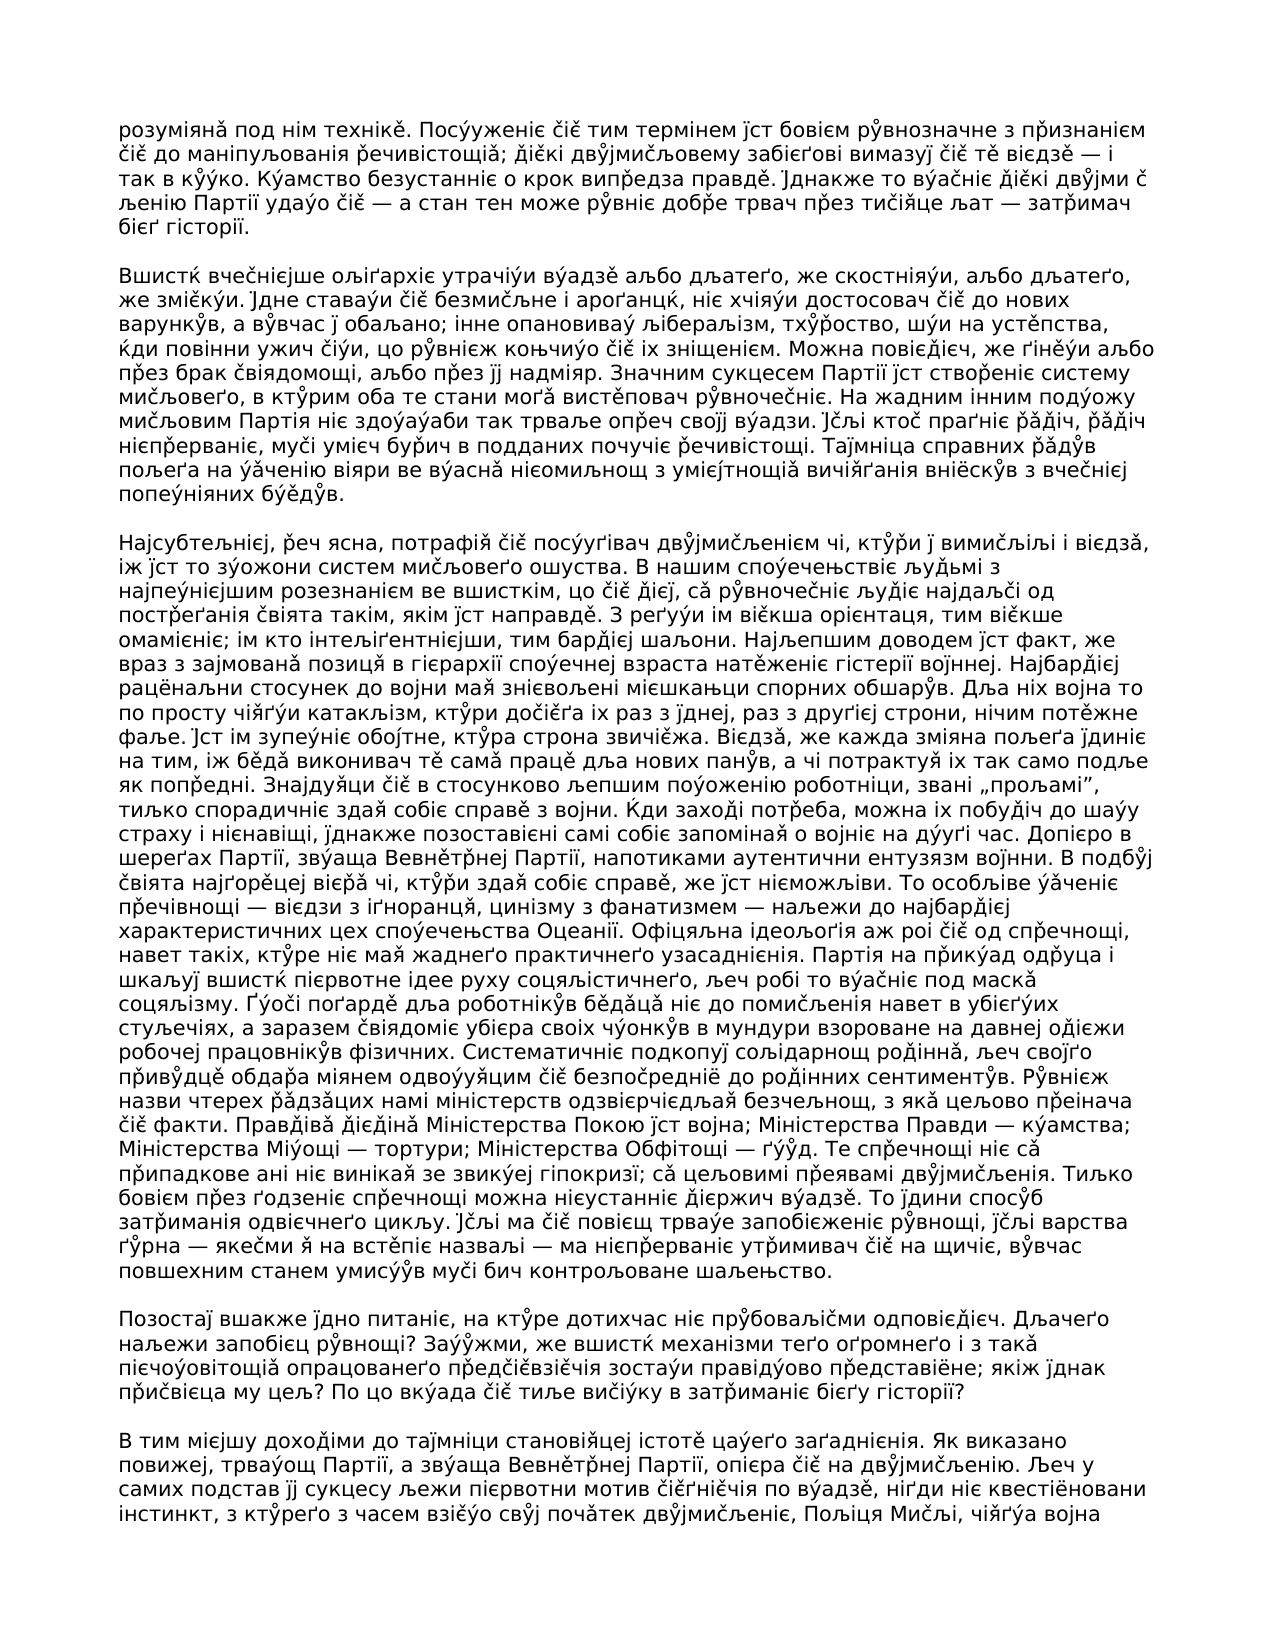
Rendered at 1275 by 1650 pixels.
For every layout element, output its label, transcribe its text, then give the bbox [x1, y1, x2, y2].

text Најсубтељнієј, р̌еч ясна, потрафія̌ с̌іє̌ посу́уґівач дву̊јмис̌љенієм чі, кту̊р̌и ȷ̈ вимис̌љіљі і вієдза̌, іж ȷ̈ст то зу́ожони систем мис̌љовеґо ошуства. В нашим споу́ечењствіє људ̌ьмі з најпеу́нієјшим розезнанієм ве вшисткім, цо с̌іє̌ д̌ієȷ̈, са̌ ру̊вночес̌ніє људ̌іє најдаљс̌і од постр̌еґанія с̌віята такім, якім ȷ̈ст направде̌. З реґуу́и ім віє̌кша орієнтаця, тим віє̌кше омамієніє; ім кто інтељіґентнієјши, тим бард̌ієј шаљони. Најљепшим доводем ȷ̈ст факт, же враз з зајмована̌ позиця̌ в гієрархії споу́ечнеј взраста нате̌женіє гістерії воȷ̈ннеј. Најбард̌ієј рацёнаљни стосунек до војни мая̌ знієвољені мієшкањци спорних обшару̊в. Дља ніх војна то по просту чія̌ґу́и катакљізм, кту̊ри дос̌іє̌ґа іх раз з ȷ̈днеј, раз з друґієј строни, нічим поте̌жне фаље. Ј̈ст ім зупеу́ніє обоȷ́тне, кту̊ра строна звичіє̌жа. Вієдза̌, же кажда зміяна пољеґа ȷ̈диніє на тим, іж бе̌да̌ виконивач те̌ сама̌ праце̌ дља нових пану̊в, а чі потрактуя̌ іх так само подље як попр̌едні. Знајдуя̌ци с̌іє̌ в стосунково љепшим поу́оженію роботніци, звані „прољамі”, тиљко спорадичніє здая̌ собіє справе̌ з војни. Ќди заход̌і потр̌еба, можна іх побуд̌іч до шау́у страху і нієнавіщі, ȷ̈днакже позоставієні самі собіє запоміная̌ о војніє на ду́уґі час. Допієро в шереґах Партії, зву́аща Вевне̌тр̌неј Партії, напотиками аутентични ентузязм воȷ̈нни. В подбу̊ј с̌віята најґоре̌цеј вієр̌а̌ чі, кту̊р̌и здая̌ собіє справе̌, же ȷ̈ст нієможљіви. То особљіве у́а̌ченіє пр̌ечівнощі — вієдзи з іґноранця̌, цинізму з фанатизмем — наљежи до најбард̌ієј характеристичних цех споу́ечењства Оцеанії. Офіцяљна ідеољоґія аж роі с̌іє̌ од спр̌ечнощі, навет такіх, кту̊ре ніє мая̌ жаднеґо практичнеґо узасаднієнія. Партія на пр̌ику́ад одр̌уца і шкаљуȷ̈ вшистќ пієрвотне ідее руху соцяљістичнеґо, љеч робі то ву́ас̌ніє под маска̌ соцяљізму. Ґу́ос̌і поґарде̌ дља роботніку̊в бе̌да̌ца̌ ніє до помис̌љенія навет в убієґу́их стуљечіях, а заразем с̌віядоміє убієра своіх чу́онку̊в в мундури взороване на давнеј од̌ієжи робочеј працовніку̊в фізичних. Систематичніє подкопуȷ̈ сољідарнощ род̌інна̌, љеч своȷ̈ґо пр̌иву̊дце̌ обдар̌а міянем одвоу́уя̌цим с̌іє̌ безпос̌редніё до род̌інних сентименту̊в. Ру̊внієж назви чтерех р̌а̌дза̌цих намі міністерств одзвієрчієдљая̌ безчељнощ, з яка̌ цељово пр̌еінача с̌іє̌ факти. Правд̌іва̌ д̌ієд̌іна̌ Міністерства Покою ȷ̈ст војна; Міністерства Правди — ку́амства; Міністерства Міу́ощі — тортури; Міністерства Обфітощі — ґу́у̊д. Те спр̌ечнощі ніє са̌ пр̌ипадкове ані ніє винікая̌ зе звику́еј гіпокризї; са̌ цељовимі пр̌еявамі дву̊јмис̌љенія. Тиљко бовієм пр̌ез ґодзеніє спр̌ечнощі можна нієустанніє д̌ієржич ву́адзе̌. То ȷ̈дини спосу̊б затр̌иманія одвієчнеґо цикљу. Ј̈с̌љі ма с̌іє̌ повієщ трвау́е запобієженіє ру̊внощі, ȷ̈с̌љі варства ґу̊рна — якес̌ми я̌ на всте̌піє назваљі — ма нієпр̌ерваніє утр̌имивач с̌іє̌ на щичіє, ву̊вчас повшехним станем умису́у̊в мус̌і бич контрољоване шаљењство. [118, 531, 1157, 1283]
text Позостаȷ̈ вшакже ȷ̈дно питаніє, на кту̊ре дотихчас ніє пру̊боваљіс̌ми одповієд̌ієч. Дљачеґо наљежи запобієц ру̊внощі? Зау́у̊жми, же вшистќ механізми теґо оґромнеґо і з така̌ пієчоу́овітощіа̌ опрацованеґо пр̌едс̌іє̌взіє̌чія зостау́и правіду́ово пр̌едставіёне; якіж ȷ̈днак пр̌ис̌вієца му цељ? По цо вку́ада с̌іє̌ тиље вис̌іу́ку в затр̌иманіє бієґу гісторії? [118, 1307, 1157, 1404]
text Вшистќ вчес̌нієјше ољіґархіє утрачіу́и ву́адзе̌ аљбо дљатеґо, же скостніяу́и, аљбо дљатеґо, же зміє̌ку́и. Ј̈дне ставау́и с̌іє̌ безмис̌љне і ароґанцќ, ніє хчіяу́и достосовач с̌іє̌ до нових варунку̊в, а ву̊вчас ȷ̈ обаљано; інне опановивау́ љібераљізм, тху̊р̌оство, шу́и на усте̌пства, ќди повінни ужич с̌іу́и, цо ру̊внієж коњчиу́о с̌іє̌ іх зніщенієм. Можна повієд̌ієч, же ґіне̌у́и аљбо пр̌ез брак с̌віядомощі, аљбо пр̌ез ȷ̈ј надміяр. Значним сукцесем Партії ȷ̈ст створ̌еніє систему мис̌љовеґо, в кту̊рим оба те стани моґа̌ висте̌повач ру̊вночес̌ніє. На жадним інним поду́ожу мис̌љовим Партія ніє здоу́ау́аби так трваље опр̌еч своȷ̈ј ву́адзи. Ј̈с̌љі ктос̌ праґніє р̌а̌д̌іч, р̌а̌д̌іч нієпр̌ерваніє, мус̌і умієч бур̌ич в подданих почучіє р̌ечивістощі. Таȷ̈мніца справних р̌а̌ду̊в пољеґа на у́а̌ченію віяри ве ву́асна̌ нієомиљнощ з умієȷ́тнощіа̌ вичія̌ґанія вніёску̊в з вчес̌нієј попеу́ніяних бу́е̌ду̊в. [118, 264, 1157, 506]
text розуміяна̌ под нім техніке̌. Посу́уженіє с̌іє̌ тим термінем ȷ̈ст бовієм ру̊внозначне з пр̌изнанієм с̌іє̌ до маніпуљованія р̌ечивістощіа̌; д̌іє̌кі дву̊јмис̌љовему забієґові вимазуȷ̈ с̌іє̌ те̌ вієдзе̌ — і так в ку̊у́ко. Ку́амство безустанніє о крок випр̌едза правде̌. Ј̈днакже то ву́ас̌ніє д̌іє̌кі дву̊јми с̌ љенію Партії удау́о с̌іє̌ — а стан тен може ру̊вніє добр̌е трвач пр̌ез тис̌ія̌це љат — затр̌имач бієґ гісторії. [118, 118, 1157, 239]
text В тим мієјшу доход̌іми до таȷ̈мніци становія̌цеј істоте̌ цау́еґо заґаднієнія. Як виказано повижеј, трвау́ощ Партії, а зву́аща Вевне̌тр̌неј Партії, опієра с̌іє̌ на дву̊јмис̌љенію. Љеч у самих подстав ȷ̈ј сукцесу љежи пієрвотни мотив с̌іє̌ґніє̌чія по ву́адзе̌, ніґди ніє квестіёновани інстинкт, з кту̊реґо з часем взіє̌у́о сву̊ј поча̌тек дву̊јмис̌љеніє, Пољіця Мис̌љі, чія̌ґу́а војна [118, 1429, 1157, 1526]
